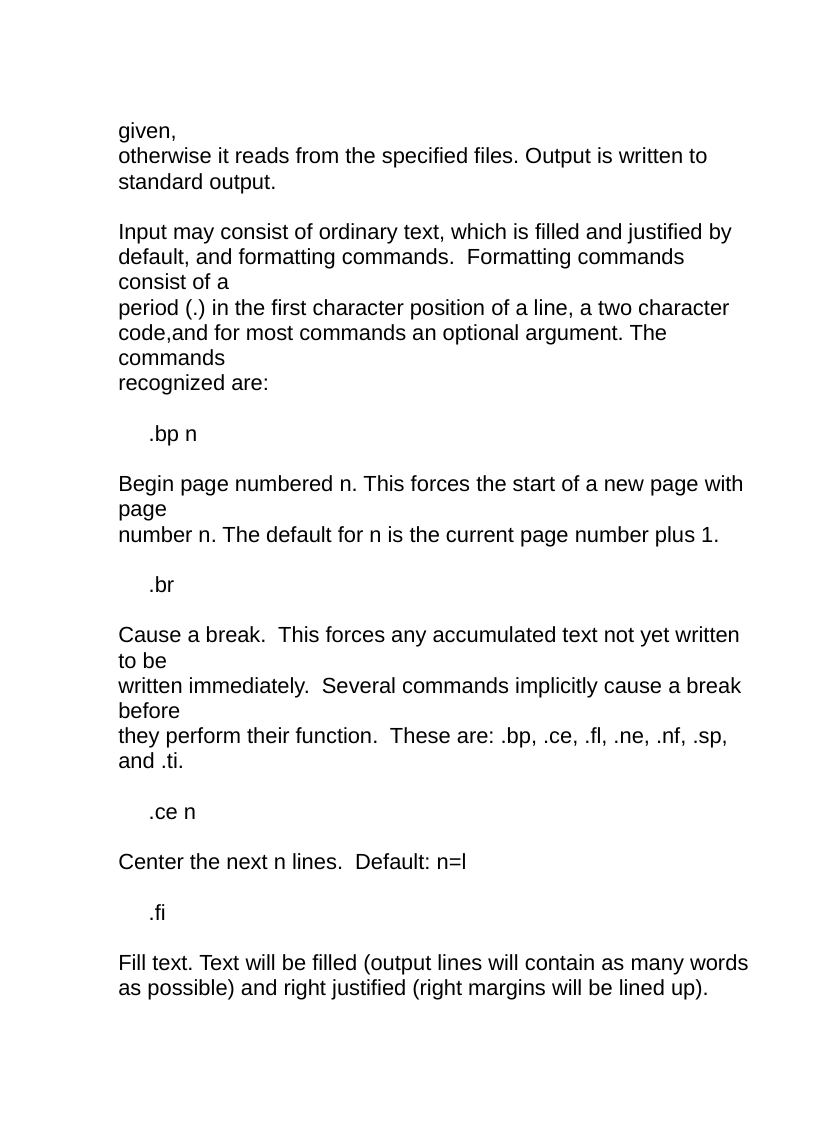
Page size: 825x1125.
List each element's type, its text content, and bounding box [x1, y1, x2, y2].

text recognized are: [118, 370, 757, 395]
text written immediately. Several commands implicitly cause a break before [118, 673, 757, 723]
text code,and for most commands an optional argument. The commands [118, 320, 757, 370]
text .ce n [118, 799, 757, 824]
text Input may consist of ordinary text, which is filled and justified by [118, 219, 757, 244]
text period (.) in the first character position of a line, a two character [118, 294, 757, 320]
text number n. The default for n is the current page number plus 1. [118, 521, 757, 547]
text standard output. [118, 168, 757, 194]
text default, and formatting commands. Formatting commands consist of a [118, 244, 757, 294]
text .br [118, 572, 757, 597]
text given, [118, 118, 757, 143]
text they perform their function. These are: .bp, .ce, .fl, .ne, .nf, .sp, [118, 723, 757, 748]
text Center the next n lines. Default: n=l [118, 849, 757, 874]
text .fi [118, 899, 757, 925]
text .bp n [118, 421, 757, 446]
text Begin page numbered n. This forces the start of a new page with page [118, 471, 757, 521]
text and .ti. [118, 748, 757, 773]
text Cause a break. This forces any accumulated text not yet written to be [118, 622, 757, 673]
text otherwise it reads from the specified files. Output is written to [118, 143, 757, 168]
text Fill text. Text will be filled (output lines will contain as many words [118, 950, 757, 975]
text as possible) and right justified (right margins will be lined up). [118, 975, 757, 1000]
